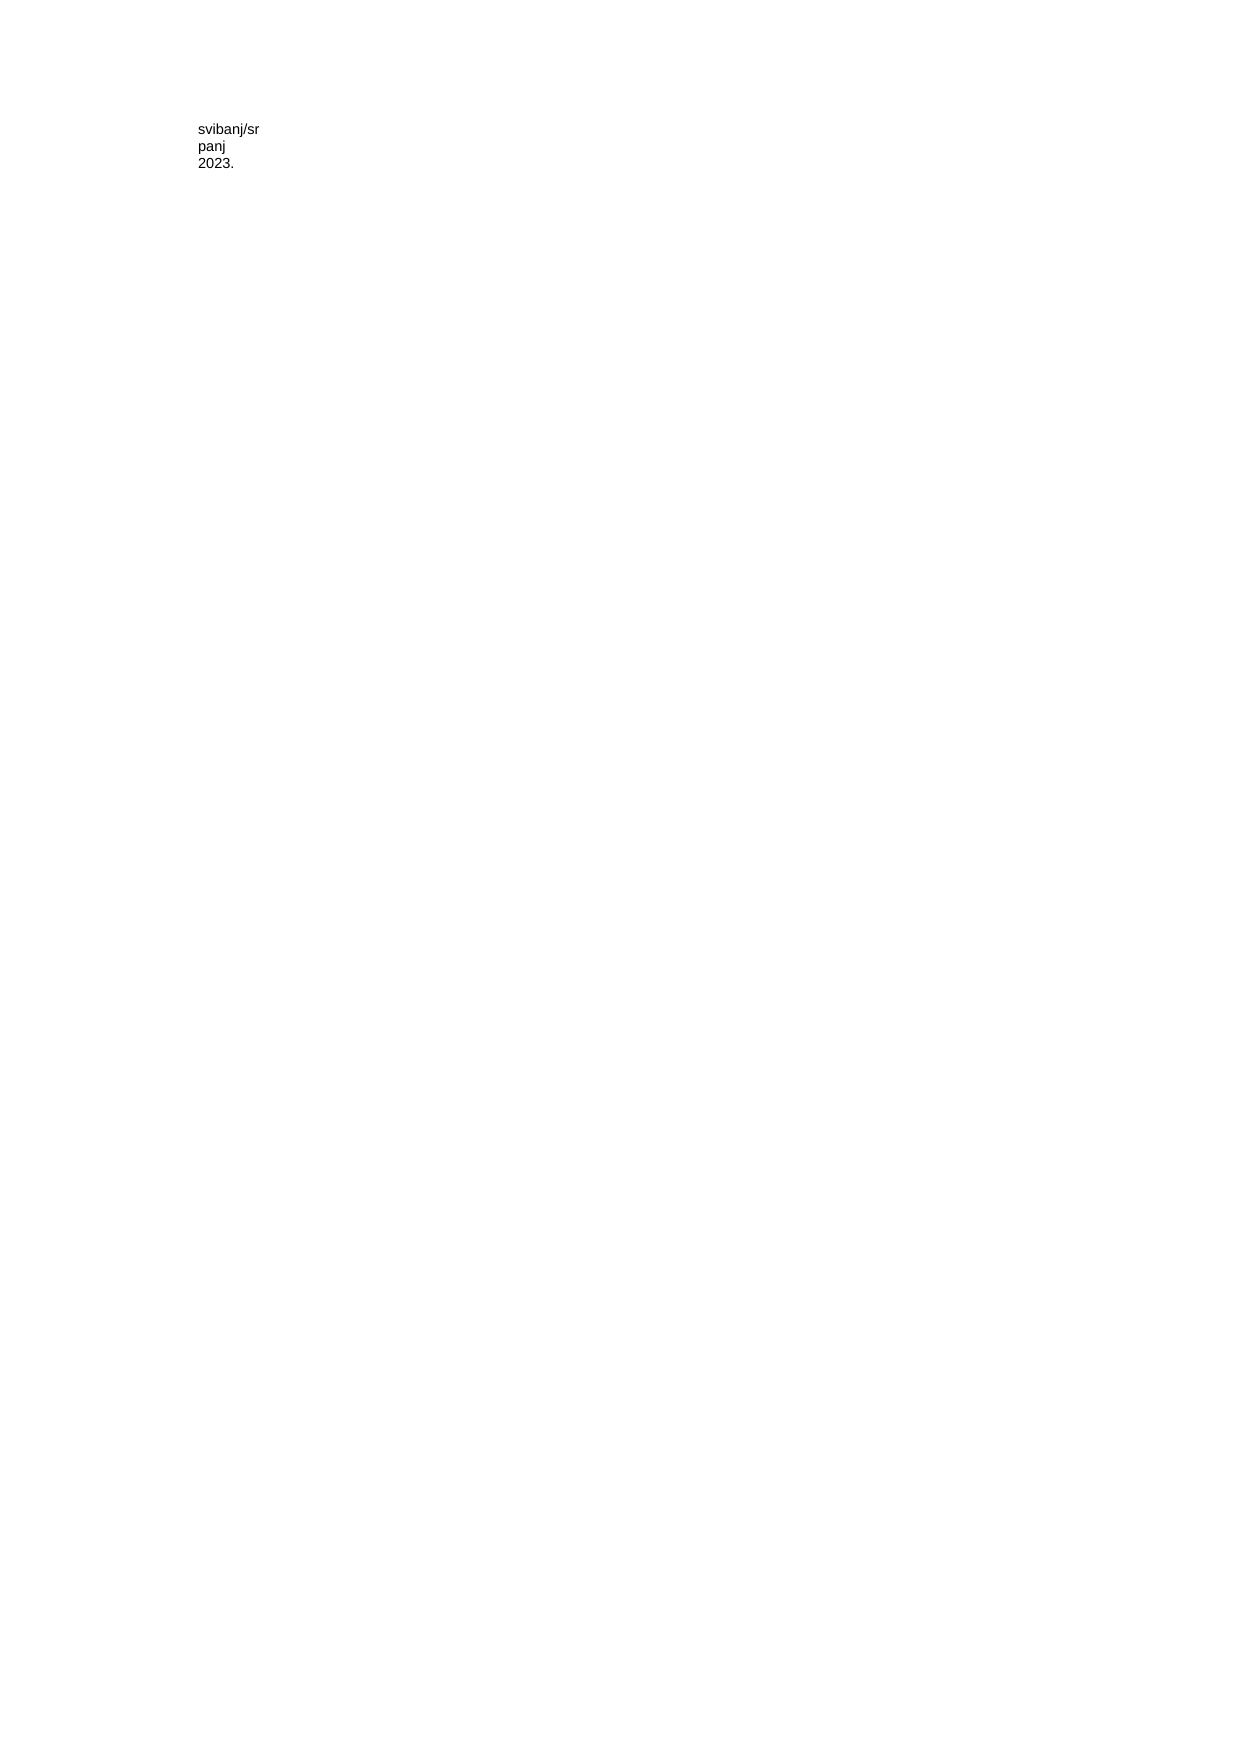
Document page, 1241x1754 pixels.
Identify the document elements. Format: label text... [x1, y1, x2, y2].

table_cell [732, 118, 761, 174]
table_cell [477, 118, 510, 174]
table_cell [790, 118, 822, 174]
table_cell [1053, 118, 1081, 174]
table_cell [409, 118, 443, 174]
table_cell [538, 118, 569, 174]
table_cell [822, 118, 856, 174]
table_cell [892, 118, 923, 174]
table_cell [698, 118, 732, 174]
table_cell [856, 118, 892, 174]
table_cell svibanj/srpanj 2023. [195, 118, 266, 174]
table_cell [954, 118, 984, 174]
table_cell [602, 118, 635, 174]
table_cell [761, 118, 790, 174]
table_cell [443, 118, 477, 174]
table_cell [1016, 118, 1052, 174]
table_cell [376, 118, 409, 174]
table_cell [341, 118, 376, 174]
table_cell [1114, 118, 1142, 174]
table_cell [984, 118, 1016, 174]
table_cell [923, 118, 954, 174]
table_cell [1081, 118, 1114, 174]
table_cell [635, 118, 669, 174]
table_cell [670, 118, 698, 174]
table_cell [569, 118, 602, 174]
table_cell [266, 118, 308, 174]
table_cell [1142, 118, 1175, 174]
table_cell [308, 118, 341, 174]
table_cell [510, 118, 538, 174]
